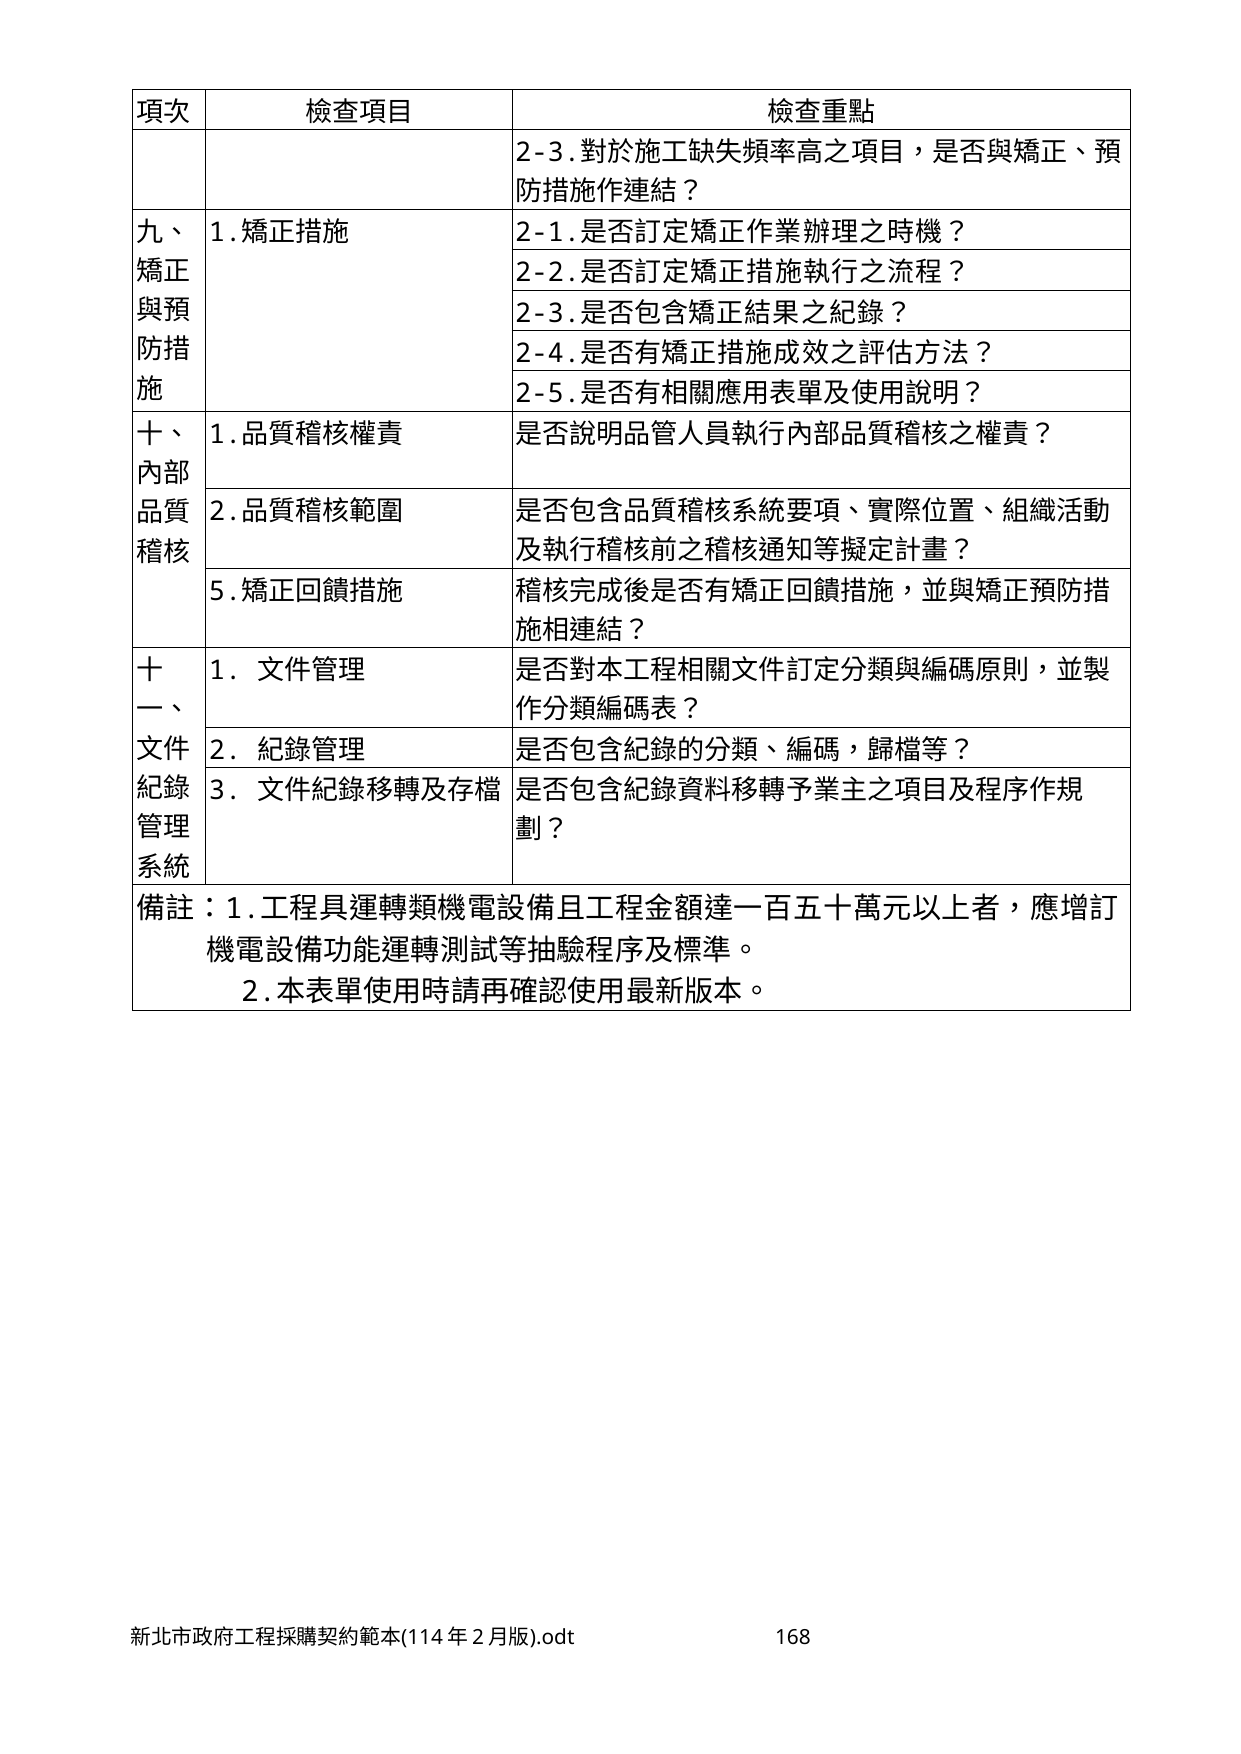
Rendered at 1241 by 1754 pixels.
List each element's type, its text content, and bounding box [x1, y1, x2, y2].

table_cell 2. 紀錄管理 [206, 728, 512, 767]
table_cell 1.品質稽核權責 [206, 412, 512, 488]
table_header 項次 [133, 90, 205, 129]
table_cell 十、內部品質稽核 [133, 412, 205, 647]
table_cell [133, 130, 205, 209]
table_cell 是否包含紀錄的分類、編碼，歸檔等？ [513, 728, 1130, 767]
table_cell 2-2.是否訂定矯正措施執行之流程？ [513, 250, 1130, 289]
table_cell 3. 文件紀錄移轉及存檔 [206, 768, 512, 884]
table_cell 是否包含品質稽核系統要項、實際位置、組織活動及執行稽核前之稽核通知等擬定計畫？ [513, 489, 1130, 568]
table_cell 稽核完成後是否有矯正回饋措施，並與矯正預防措施相連結？ [513, 569, 1130, 647]
table_cell 2-5.是否有相關應用表單及使用說明？ [513, 371, 1130, 411]
table_cell 5.矯正回饋措施 [206, 569, 512, 647]
table_header 檢查重點 [513, 90, 1130, 129]
table_cell 是否包含紀錄資料移轉予業主之項目及程序作規劃？ [513, 768, 1130, 884]
table_cell 九、矯正與預防措施 [133, 210, 205, 411]
table_cell 十一、文件紀錄管理系統 [133, 648, 205, 884]
table_cell 是否對本工程相關文件訂定分類與編碼原則，並製作分類編碼表？ [513, 648, 1130, 727]
table_cell 1.矯正措施 [206, 210, 512, 411]
table_cell 2.品質稽核範圍 [206, 489, 512, 568]
table_cell 2-4.是否有矯正措施成效之評估方法？ [513, 331, 1130, 370]
table_header 檢查項目 [206, 90, 512, 129]
table_cell 是否說明品管人員執行內部品質稽核之權責？ [513, 412, 1130, 488]
table_cell 2-3.是否包含矯正結果之紀錄？ [513, 291, 1130, 330]
table_cell 1. 文件管理 [206, 648, 512, 727]
table_cell [206, 130, 512, 209]
table_cell 2-3.對於施工缺失頻率高之項目，是否與矯正、預防措施作連結？ [513, 130, 1130, 209]
table_cell 2-1.是否訂定矯正作業辦理之時機？ [513, 210, 1130, 249]
table_cell 備註：1.工程具運轉類機電設備且工程金額達一百五十萬元以上者，應增訂機電設備功能運轉測試等抽驗程序及標準。 2.本表單使用時請再確認使用最新版本。 [133, 885, 1130, 1010]
